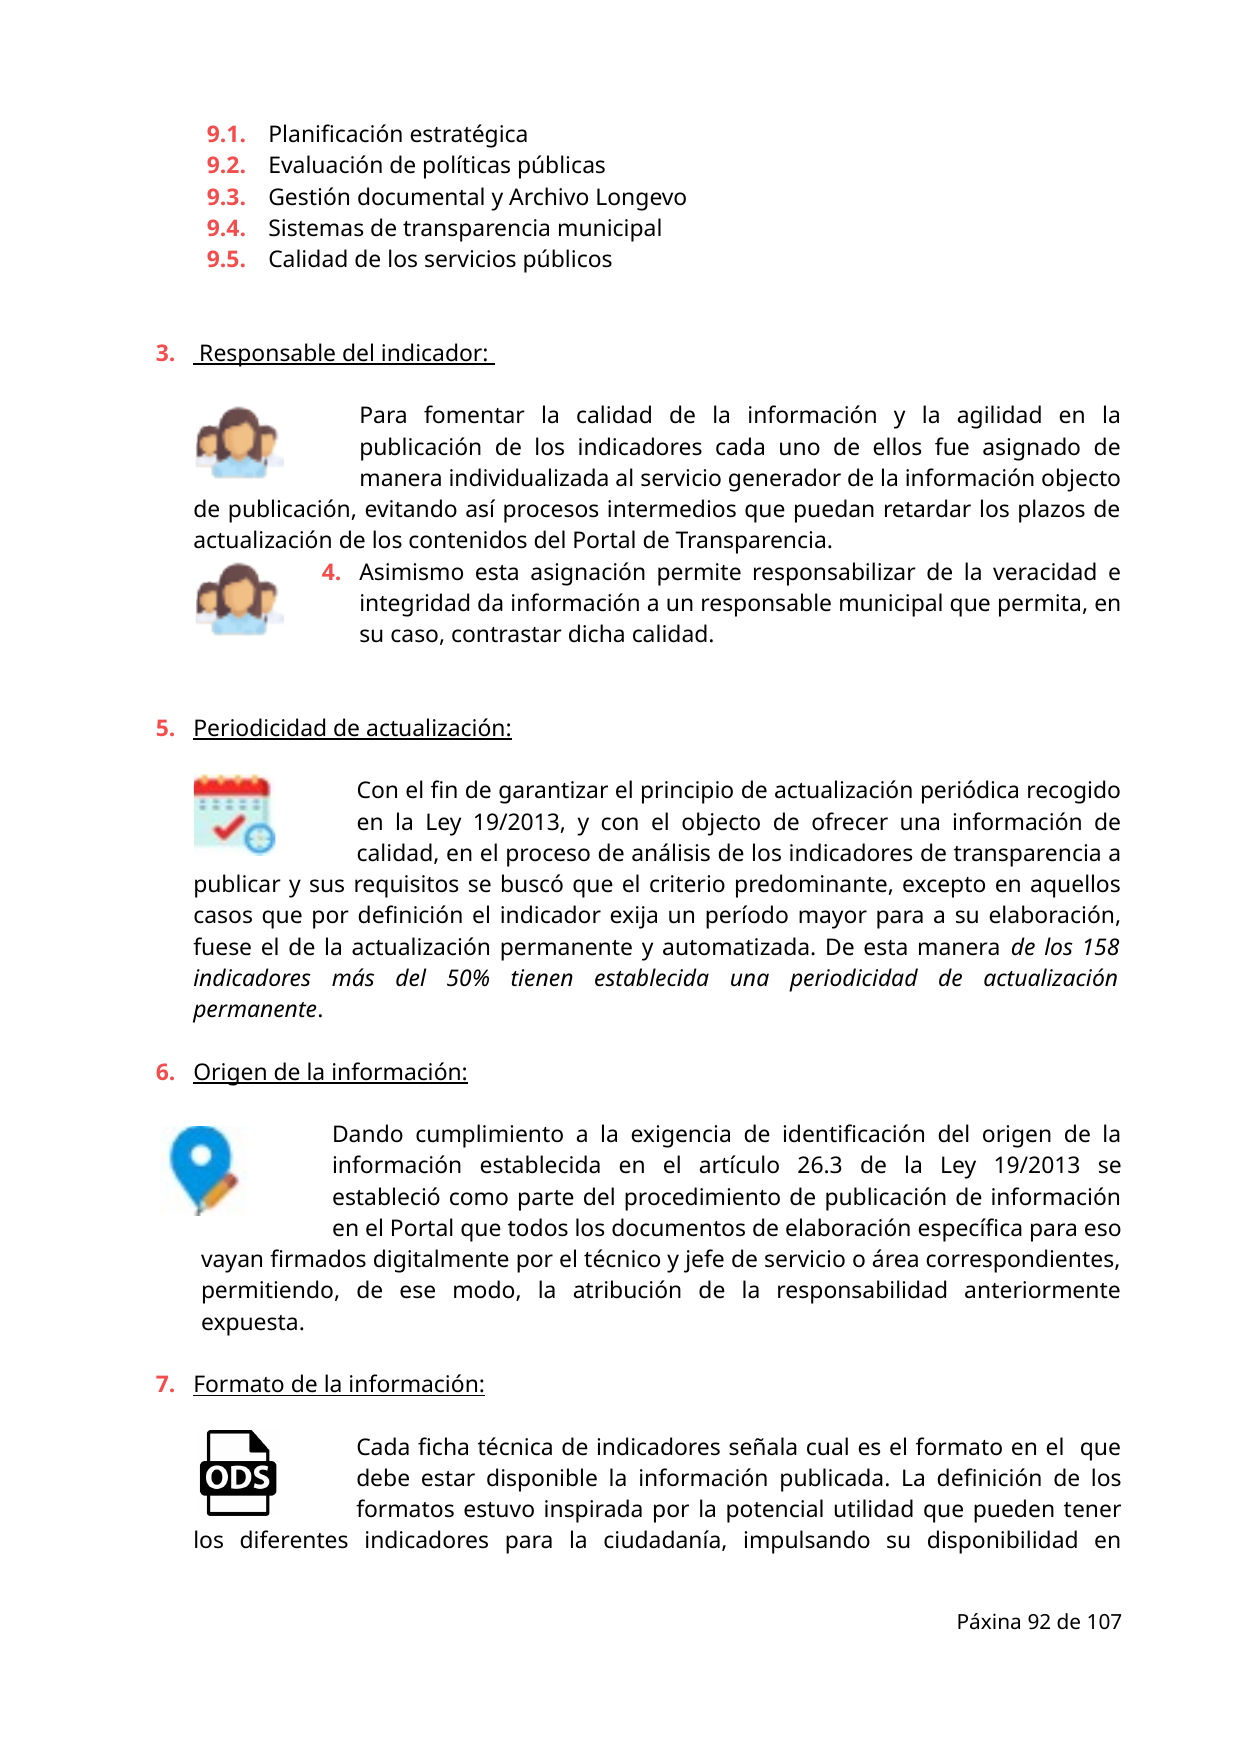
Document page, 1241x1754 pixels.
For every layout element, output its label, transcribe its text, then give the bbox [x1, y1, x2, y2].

list Con el fin de garantizar el principio de actualización periódica recogido en la Ley 19/2013, y con el objecto de ofrecer una información de calidad, en el proceso de análisis de los indicadores de transparencia a publicar y sus requisitos se buscó que el criterio predominante, excepto en aquellos casos que por definición el indicador exija un período mayor para a su elaboración, fuese el de la actualización permanente y automatizada. De esta manera de los 158 indicadores más del 50% tienen establecida una periodicidad de actualización permanente. [156, 774, 1122, 1024]
list Evaluación de políticas públicas [193, 149, 1122, 181]
picture [195, 399, 285, 488]
list Responsable del indicador: [156, 337, 1122, 368]
list Para fomentar la calidad de la información y la agilidad en la publicación de los indicadores cada uno de ellos fue asignado de manera individualizada al servicio generador de la información objecto de publicación, evitando así procesos intermedios que puedan retardar los plazos de actualización de los contenidos del Portal de Transparencia. [156, 399, 1122, 556]
list Calidad de los servicios públicos [193, 243, 1122, 274]
list Planificación estratégica [193, 118, 1122, 149]
picture [160, 1126, 249, 1216]
picture [193, 774, 276, 856]
list Dando cumplimiento a la exigencia de identificación del origen de la información establecida en el artículo 26.3 de la Ley 19/2013 se estableció como parte del procedimiento de publicación de información en el Portal que todos los documentos de elaboración específica para eso vayan firmados digitalmente por el técnico y jefe de servicio o área correspondientes, permitiendo, de ese modo, la atribución de la responsabilidad anteriormente expuesta. [159, 1118, 1122, 1337]
list Periodicidad de actualización: [156, 712, 1122, 743]
picture [195, 1430, 281, 1516]
list Sistemas de transparencia municipal [193, 212, 1122, 243]
list Gestión documental y Archivo Longevo [193, 181, 1122, 212]
list Origen de la información: [156, 1056, 1122, 1087]
list Formato de la información: [156, 1368, 1122, 1399]
picture [195, 555, 285, 645]
list Cada ficha técnica de indicadores señala cual es el formato en el que debe estar disponible la información publicada. La definición de los formatos estuvo inspirada por la potencial utilidad que pueden tener los diferentes indicadores para la ciudadanía, impulsando su disponibilidad en [156, 1431, 1122, 1556]
